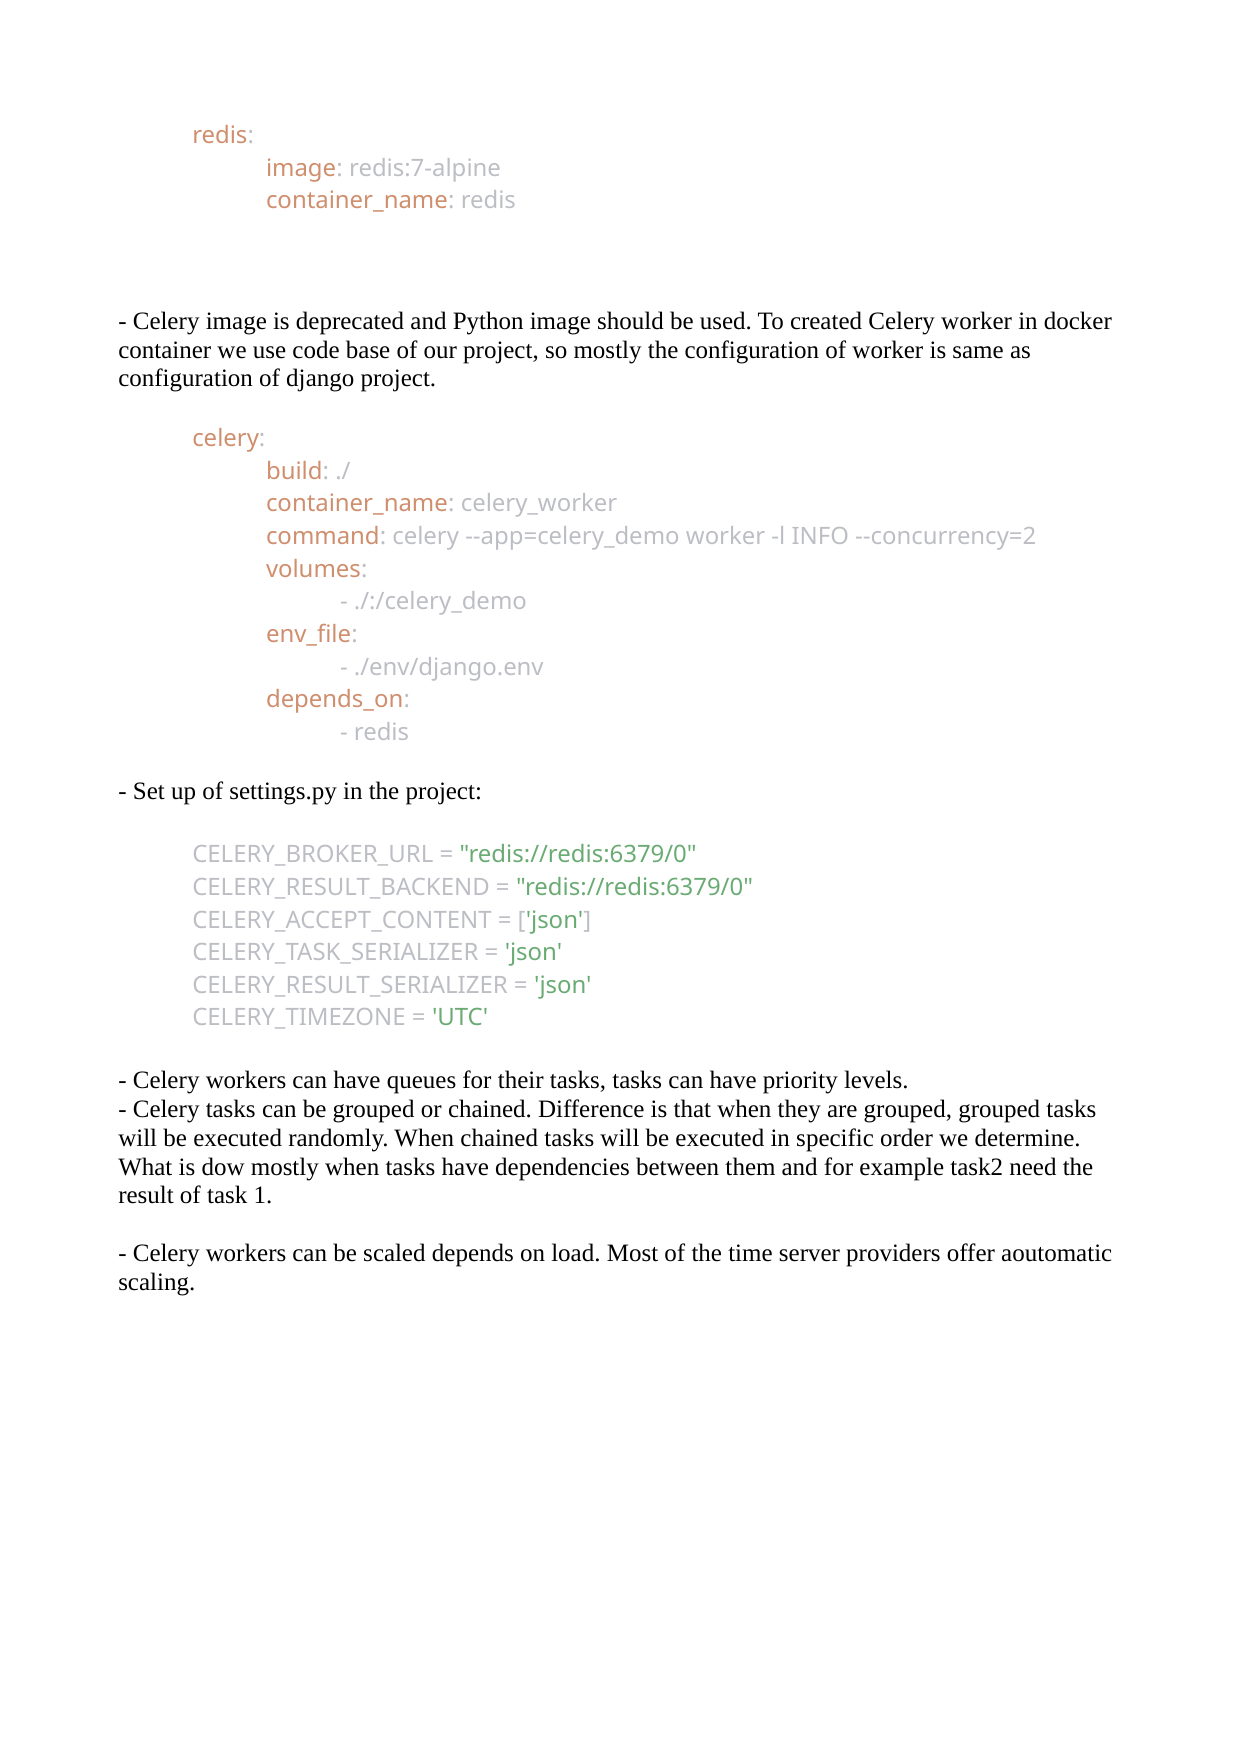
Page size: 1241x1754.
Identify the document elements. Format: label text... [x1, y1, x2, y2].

text - Set up of settings.py in the project: [118, 776, 1122, 804]
text redis: image: redis:7-alpine container_name: redis [118, 118, 1122, 248]
text - Celery tasks can be grouped or chained. Difference is that when they are grouped, grouped tasks will be executed randomly. When chained tasks will be executed in specific order we determine. What is dow mostly when tasks have dependencies between them and for example task2 need the result of task 1. [118, 1094, 1122, 1209]
text - Celery workers can be scaled depends on load. Most of the time server providers offer aoutomatic scaling. [118, 1238, 1122, 1295]
text celery: build: ./ container_name: celery_worker [118, 421, 1122, 519]
text - Celery image is deprecated and Python image should be used. To created Celery worker in docker container we use code base of our project, so mostly the configuration of worker is same as configuration of django project. [118, 306, 1122, 392]
text CELERY_BROKER_URL = "redis://redis:6379/0" CELERY_RESULT_BACKEND = "redis://redis:6379/0" CELERY_ACCEPT_CONTENT = ['json'] CELERY_TASK_SERIALIZER = 'json' CELERY_RESULT_SERIALIZER = 'json' CELERY_TIMEZONE = 'UTC' [118, 837, 1122, 1033]
text command: celery --app=celery_demo worker -l INFO --concurrency=2 volumes: - ./:/celery_demo env_file: - ./env/django.env depends_on: - redis [118, 519, 1122, 747]
text - Celery workers can have queues for their tasks, tasks can have priority levels. [118, 1065, 1122, 1094]
